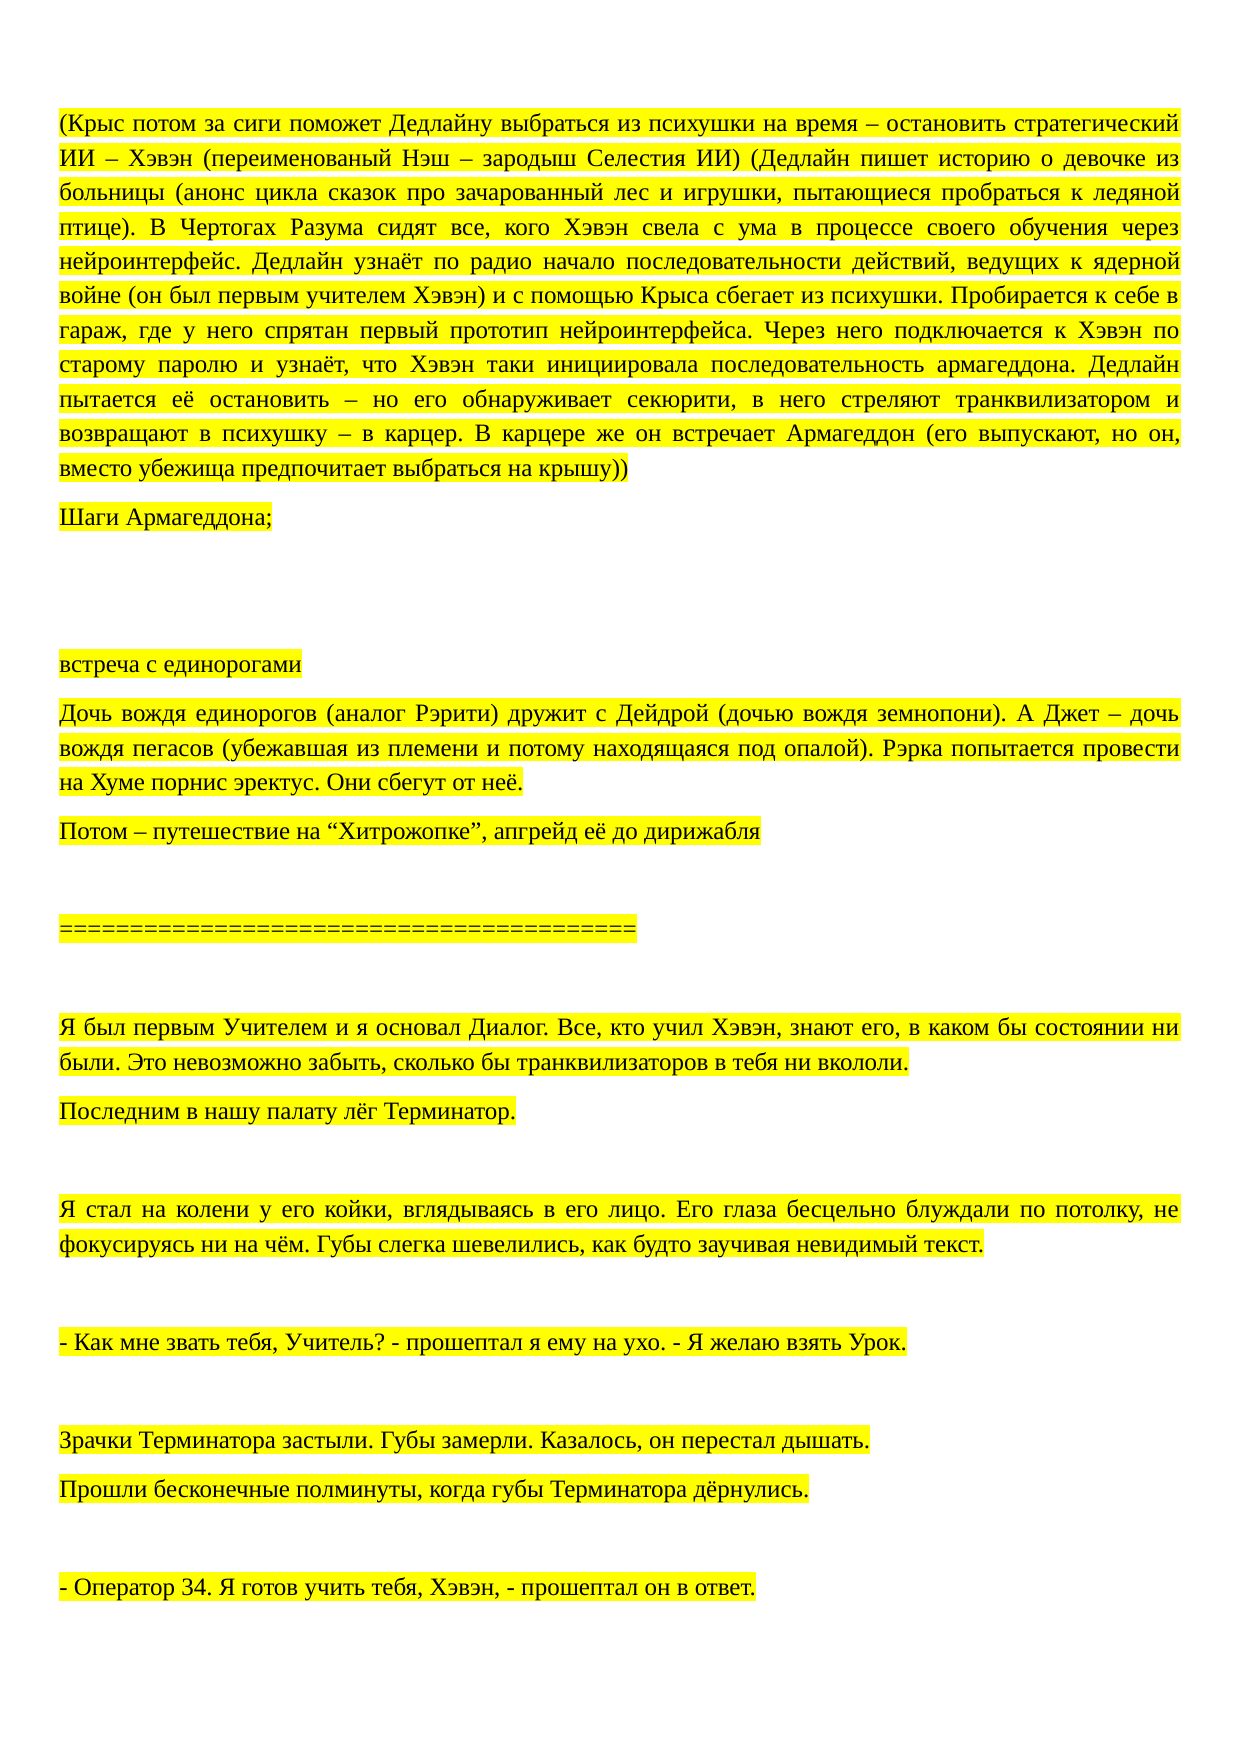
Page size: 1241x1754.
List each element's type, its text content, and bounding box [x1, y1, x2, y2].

text - Как мне звать тебя, Учитель? - прошептал я ему на ухо. - Я желаю взять Урок. [59, 1327, 1181, 1356]
text ========================================= [59, 914, 1181, 943]
text Зрачки Терминатора застыли. Губы замерли. Казалось, он перестал дышать. [59, 1425, 1181, 1454]
text Прошли бесконечные полминуты, когда губы Терминатора дёрнулись. [59, 1474, 1181, 1503]
text Дочь вождя единорогов (аналог Рэрити) дружит с Дейдрой (дочью вождя земнопони). А Джет – дочь вождя пегасов (убежавшая из племени и потому находящаяся под опалой). Рэрка попытается провести на Хуме порнис эректус. Они сбегут от неё. [59, 698, 1181, 796]
text Я стал на колени у его койки, вглядываясь в его лицо. Его глаза бесцельно блуждали по потолку, не фокусируясь ни на чём. Губы слегка шевелились, как будто заучивая невидимый текст. [59, 1194, 1181, 1257]
text Последним в нашу палату лёг Терминатор. [59, 1096, 1181, 1125]
text встреча с единорогами [59, 649, 1181, 678]
text Потом – путешествие на “Хитрожопке”, апгрейд её до дирижабля [59, 816, 1181, 845]
text Шаги Армагеддона; [59, 502, 1181, 531]
text Я был первым Учителем и я основал Диалог. Все, кто учил Хэвэн, знают его, в каком бы состоянии ни были. Это невозможно забыть, сколько бы транквилизаторов в тебя ни вкололи. [59, 1012, 1181, 1076]
text (Крыс потом за сиги поможет Дедлайну выбраться из психушки на время – остановить стратегический ИИ – Хэвэн (переименованый Нэш – зародыш Селестия ИИ) (Дедлайн пишет историю о девочке из больницы (анонс цикла сказок про зачарованный лес и игрушки, пытающиеся пробраться к ледяной птице). В Чертогах Разума сидят все, кого Хэвэн свела с ума в процессе своего обучения через нейроинтерфейс. Дедлайн узнаёт по радио начало последовательности действий, ведущих к ядерной войне (он был первым учителем Хэвэн) и с помощью Крыса сбегает из психушки. Пробирается к себе в гараж, где у него спрятан первый прототип нейроинтерфейса. Через него подключается к Хэвэн по старому паролю и узнаёт, что Хэвэн таки инициировала последовательность армагеддона. Дедлайн пытается её остановить – но его обнаруживает секюрити, в него стреляют транквилизатором и возвращают в психушку – в карцер. В карцере же он встречает Армагеддон (его выпускают, но он, вместо убежища предпочитает выбраться на крышу)) [59, 108, 1181, 482]
text - Оператор 34. Я готов учить тебя, Хэвэн, - прошептал он в ответ. [59, 1572, 1181, 1601]
